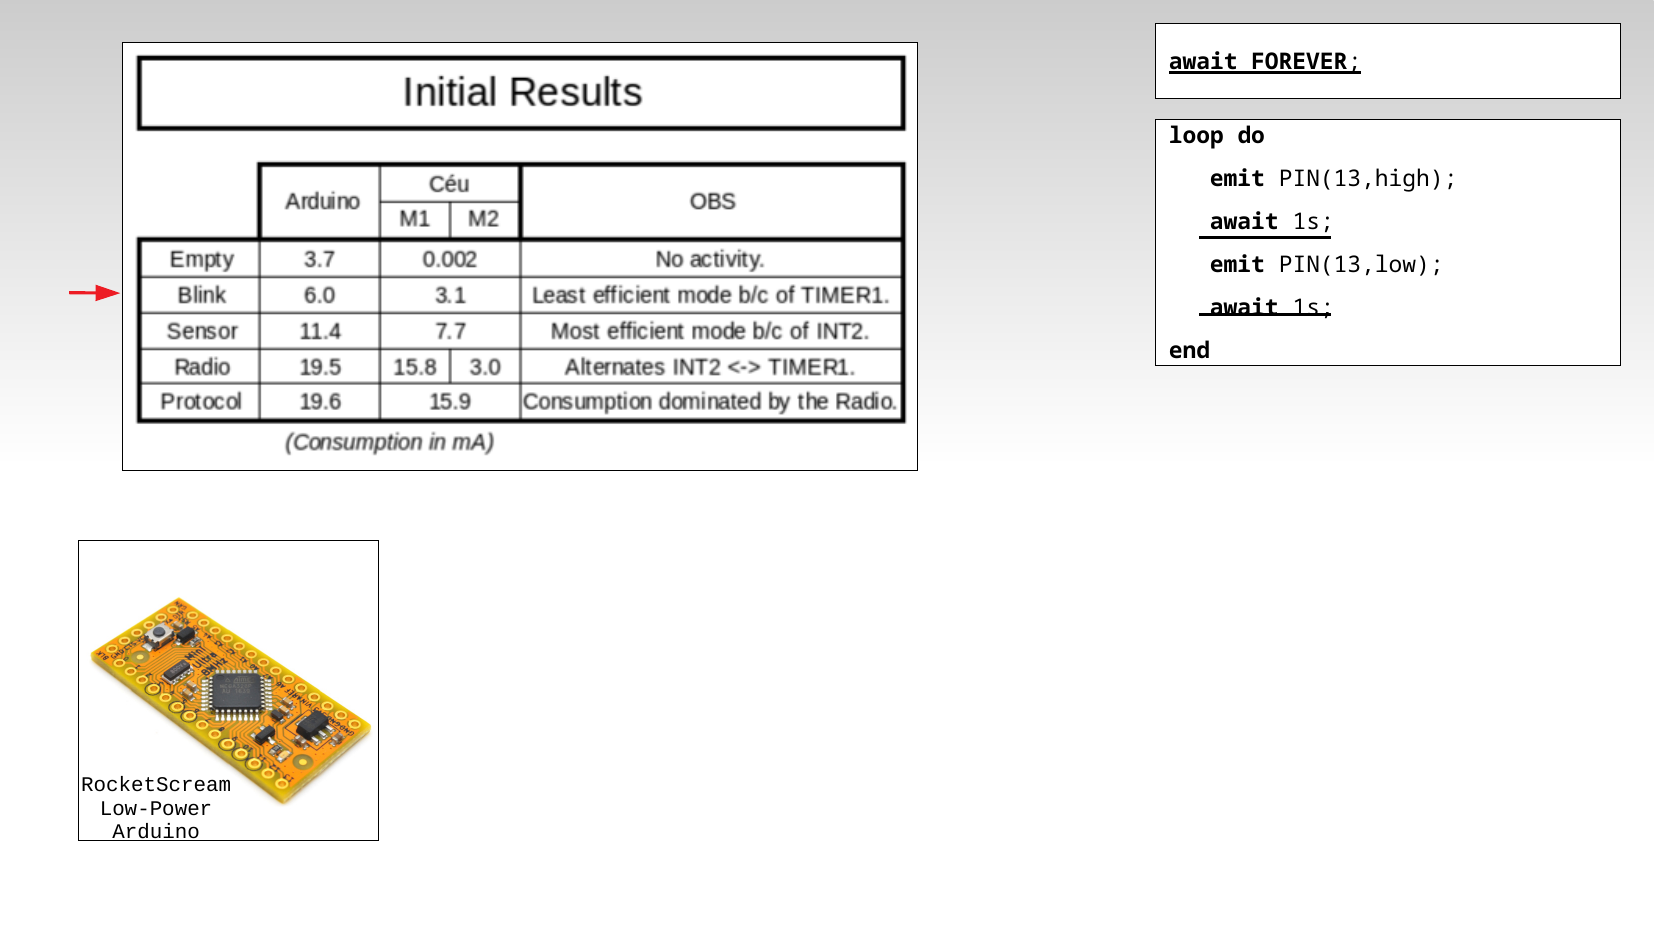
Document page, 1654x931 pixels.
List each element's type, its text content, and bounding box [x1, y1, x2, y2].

picture [78, 540, 379, 841]
picture [122, 42, 918, 471]
text_box await FOREVER; [1155, 23, 1621, 99]
text_box loop do emit PIN(13,high); await 1s; emit PIN(13,low); await 1s; end [1155, 123, 1621, 362]
text_box RocketScream Low-Power Arduino [40, 767, 272, 833]
